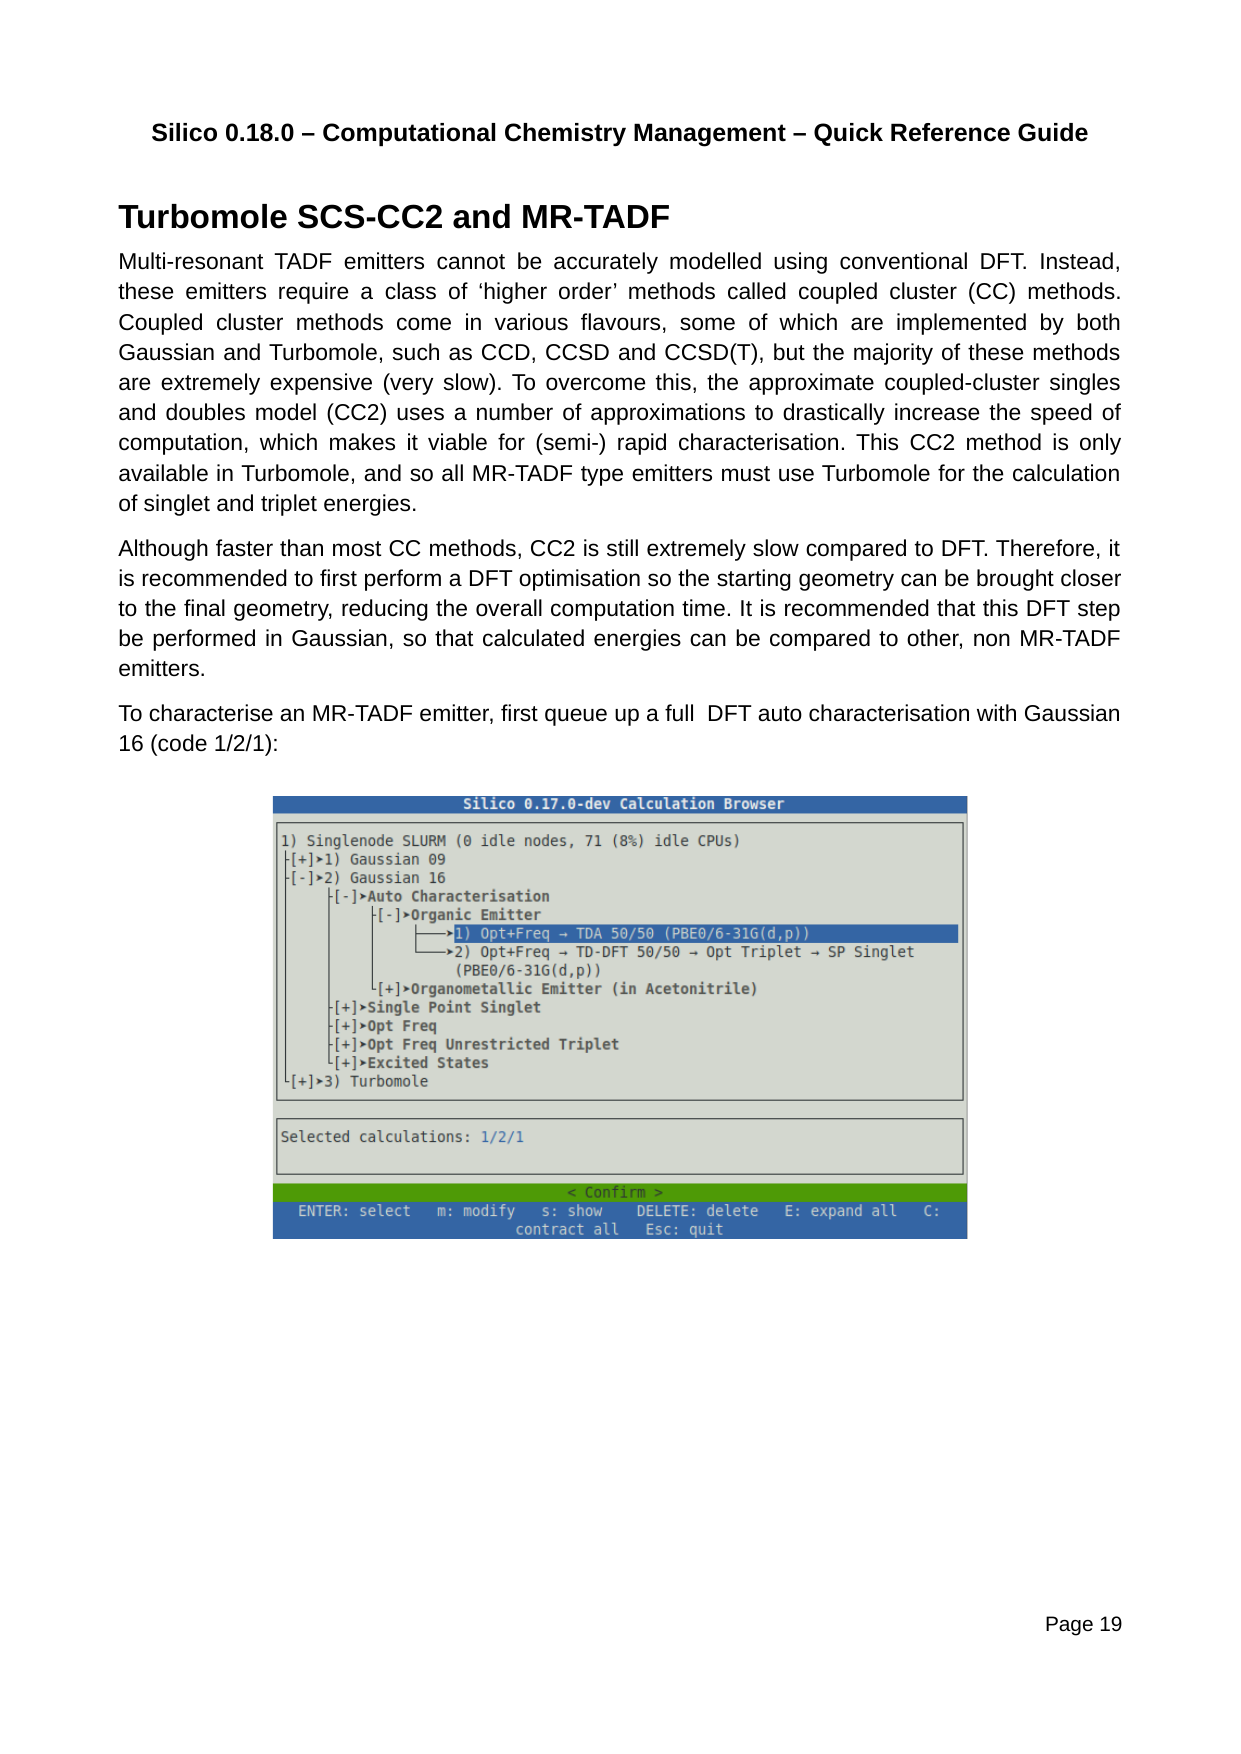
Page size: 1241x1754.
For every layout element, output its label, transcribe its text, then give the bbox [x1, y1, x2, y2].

text Although faster than most CC methods, CC2 is still extremely slow compared to DFT. Therefore, it is recommended to first perform a DFT optimisation so the starting geometry can be brought closer to the final geometry, reducing the overall computation time. It is recommended that this DFT step be performed in Gaussian, so that calculated energies can be compared to other, non MR-TADF emitters. [118, 534, 1122, 682]
subtitle Turbomole SCS-CC2 and MR-TADF [118, 197, 1122, 236]
text Multi-resonant TADF emitters cannot be accurately modelled using conventional DFT. Instead, these emitters require a class of ‘higher order’ methods called coupled cluster (CC) methods. Coupled cluster methods come in various flavours, some of which are implemented by both Gaussian and Turbomole, such as CCD, CCSD and CCSD(T), but the majority of these methods are extremely expensive (very slow). To overcome this, the approximate coupled-cluster singles and doubles model (CC2) uses a number of approximations to drastically increase the speed of computation, which makes it viable for (semi-) rapid characterisation. This CC2 method is only available in Turbomole, and so all MR-TADF type emitters must use Turbomole for the calculation of singlet and triplet energies. [118, 248, 1122, 516]
picture [272, 796, 968, 1239]
text To characterise an MR-TADF emitter, first queue up a full DFT auto characterisation with Gaussian 16 (code 1/2/1): [118, 700, 1122, 757]
